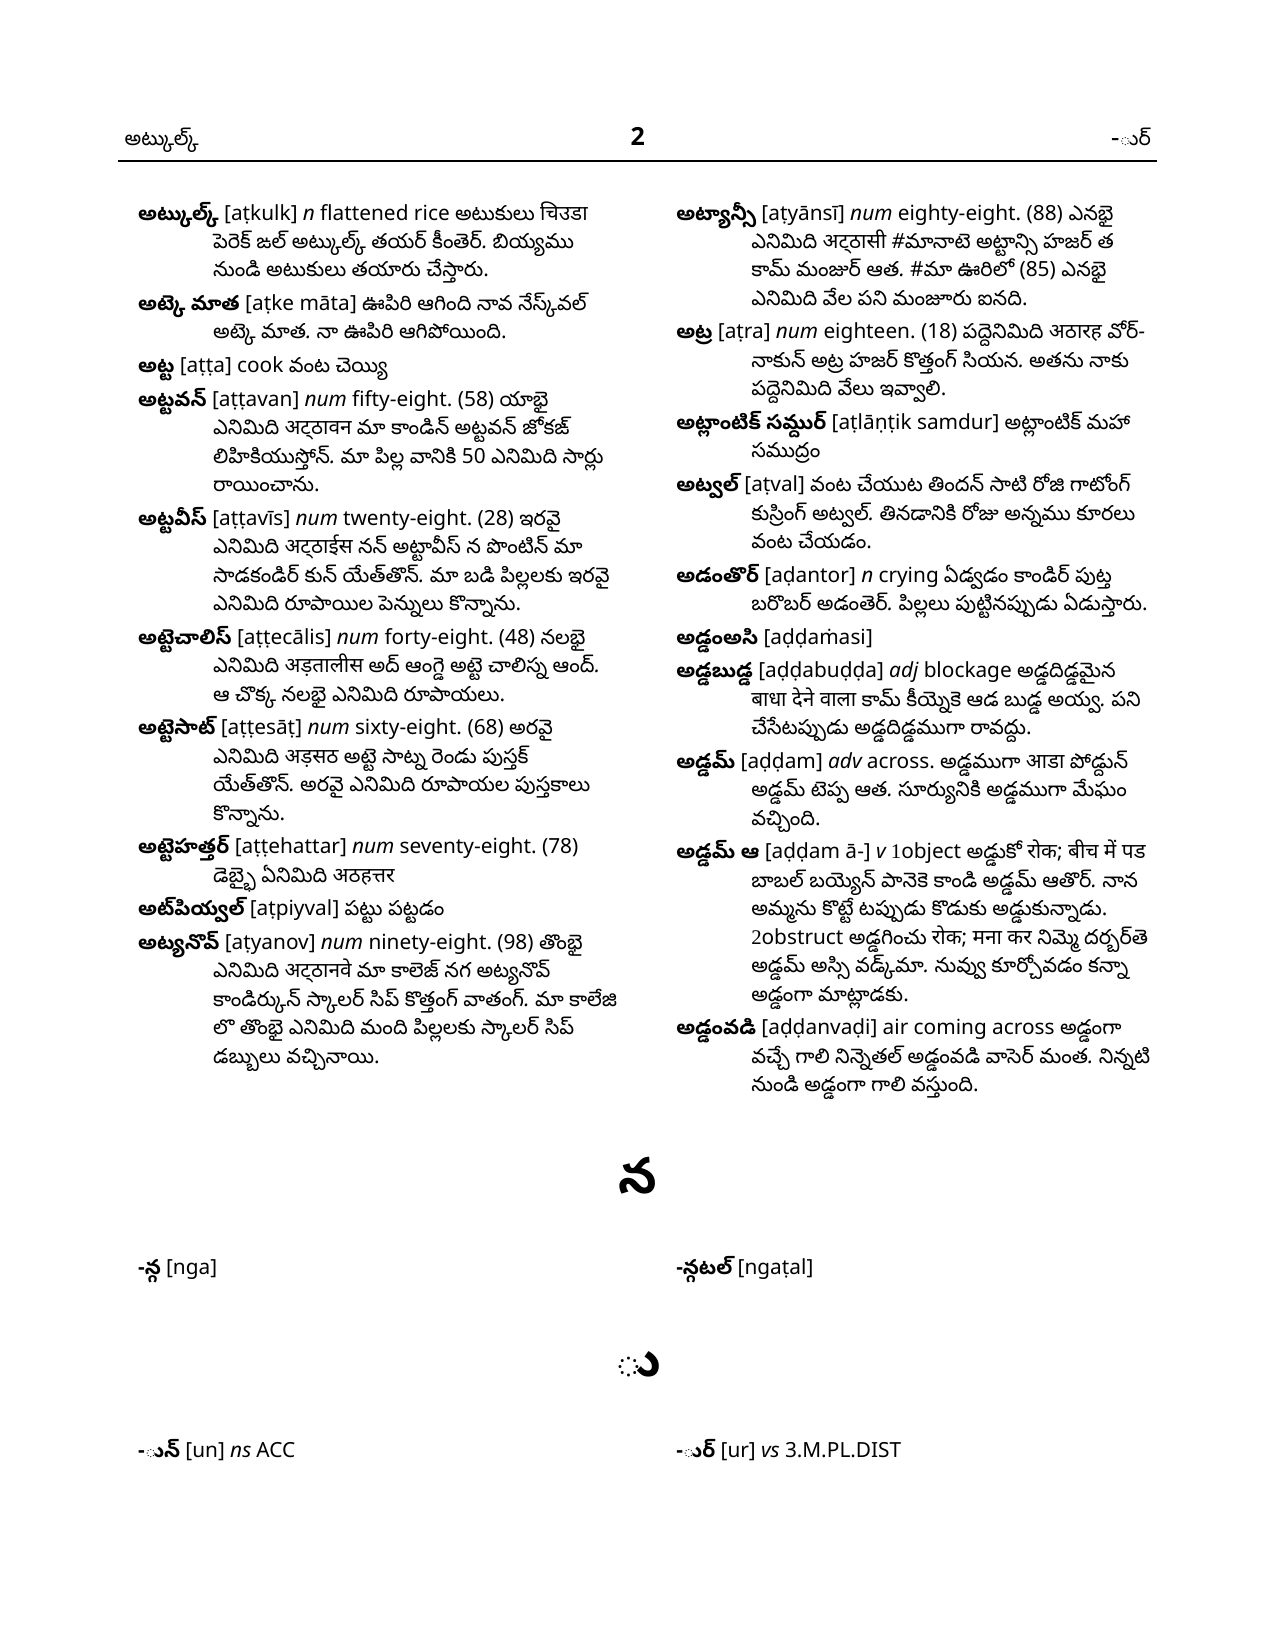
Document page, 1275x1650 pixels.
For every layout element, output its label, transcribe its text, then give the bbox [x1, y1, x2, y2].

text అట్‌పియ్వల్ [aṭpiyval] పట్టు పట్టడం [119, 890, 618, 924]
text ు [118, 1323, 1157, 1392]
text అట్టెచాలిస్ [aṭṭecālis] num forty-eight. (48) నలభై ఎనిమిది अड़तालीस అద్ ఆంగ్డె అట్టె చాలిస్న ఆంద్. ఆ చొక్క నలభై ఎనిమిది రూపాయలు. [119, 619, 618, 709]
text అట్టవీస్ [aṭṭavīs] num twenty-eight. (28) ఇరవై ఎనిమిది अट्‌ठाईस నన్ అట్టావీస్ న పొంటిన్ మా సాడకండిర్ కున్ యేత్‌తొన్. మా బడి పిల్లలకు ఇరవై ఎనిమిది రూపాయిల పెన్నులు కొన్నాను. [119, 500, 618, 619]
text అడ్డమ్ ఆ [aḍḍam ā-] v 1object అడ్డుకో रोक; बीच में पड బాబల్ బయ్యెన్ పానెకె కాండి అడ్డమ్ ఆతొర్. నాన అమ్మను కొట్టే టప్పుడు కొడుకు అడ్డుకున్నాడు. 2obstruct అడ్డగించు रोक; मना कर నిమ్మె దర్బర్‌తె అడ్డమ్ అస్సి వడ్క్‌మా. నువ్వు కూర్చోవడం కన్నా అడ్డంగా మాట్లాడకు. [657, 833, 1156, 1009]
text అడ్డబుడ్డ [aḍḍabuḍḍa] adj blockage అడ్డదిడ్డమైన बाधा देने वाला కామ్ కీయ్నెకె ఆడ బుడ్డ అయ్వ. పని చేసేటప్పుడు అడ్డదిడ్డముగా రావద్దు. [657, 652, 1156, 743]
text అట్ర [aṭra] num eighteen. (18) పద్దెనిమిది अठारह వోర్- నాకున్ అట్ర హజర్ కొత్తంగ్ సియన. అతను నాకు పద్దెనిమిది వేలు ఇవ్వాలి. [657, 313, 1156, 404]
text అడ్డంవడి [aḍḍanvaḍi] air coming across అడ్డంగా వచ్చే గాలి నిన్నెతల్ అడ్డంవడి వాసెర్ మంత. నిన్నటి నుండి అడ్డంగా గాలి వస్తుంది. [657, 1009, 1156, 1102]
text అట్టెహత్తర్ [aṭṭehattar] num seventy-eight. (78) డెబ్భై ఏనిమిది अठहत्तर [119, 828, 618, 890]
text అట్కె మాత [aṭke māta] ఊపిరి ఆగింది నావ నేస్క్‌వల్ అట్కె మాత. నా ఊపిరి ఆగిపోయింది. [119, 285, 618, 347]
text అట్వల్ [aṭval] వంట చేయుట తిందన్ సాటి రోజి గాటోంగ్ కుస్రింగ్ అట్వల్. తినడానికి రోజు అన్నము కూరలు వంట చేయడం. [657, 466, 1156, 557]
text అట్లాంటిక్ సమ్దుర్ [aṭlāṇṭik samdur] అట్లాంటిక్ మహా సముద్రం [657, 404, 1156, 466]
text అట్టెసాట్ [aṭṭesāṭ] num sixty-eight. (68) అరవై ఎనిమిది अड़सठ అట్టె సాట్న రెండు పుస్తక్ యేత్‌తొన్. అరవై ఎనిమిది రూపాయల పుస్తకాలు కొన్నాను. [119, 709, 618, 828]
text అడ్డంఅసి [aḍḍaṁasi] [657, 619, 1156, 652]
text అట్యాన్సీ [aṭyānsī] num eighty-eight. (88) ఎనభై ఎనిమిది अट्‌ठासी #మానాటె అట్టాన్సి హజర్ త కామ్ మంజుర్ ఆత. #మా ఊరిలో (85) ఎనభై ఎనిమిది వేల పని మంజూరు ఐనది. [657, 196, 1156, 313]
text అట్యనొవ్ [aṭyanov] num ninety-eight. (98) తొంభై ఎనిమిది अट्‌ठानवे మా కాలెజ్ నగ అట్యనొవ్ కాండిర్కున్ స్కాలర్ సిప్ కొత్తంగ్ వాతంగ్. మా కాలేజి లొ తొంభై ఎనిమిది మంది పిల్లలకు స్కాలర్ సిప్ డబ్బులు వచ్చినాయి. [119, 924, 618, 1073]
text -న్గ [nga] [119, 1250, 618, 1285]
text అడ్డమ్ [aḍḍam] adv across. అడ్డముగా आडा పోడ్దున్ అడ్డమ్ టెప్ప ఆత. సూర్యునికి అడ్డముగా మేఘం వచ్చింది. [657, 743, 1156, 833]
text అట్కుల్క్ [aṭkulk] n flattened rice అటుకులు चिउडा పెరెక్ ఙల్ అట్కుల్క్ తయర్ కీంతెర్. బియ్యము నుండి అటుకులు తయారు చేస్తారు. [119, 196, 618, 285]
text న [118, 1140, 1157, 1208]
text -ుర్ [ur] vs 3.M.PL.DIST [657, 1433, 1156, 1468]
text -న్గటల్ [ngaṭal] [657, 1250, 1156, 1285]
text -ున్‌ [un‌] ns ACC [119, 1433, 618, 1468]
text అడంతొర్ [aḍantor] n crying ఏడ్వడం కాండిర్ పుట్త బరొబర్ అడంతెర్. పిల్లలు పుట్టినప్పుడు ఏడుస్తారు. [657, 557, 1156, 619]
text అట్ట [aṭṭa] cook వంట చెయ్యి [119, 347, 618, 381]
text అట్టవన్ [aṭṭavan] num fifty-eight. (58) యాభై ఎనిమిది अट्‌ठावन మా కాండిన్ అట్టవన్ జోకఙ్ లిహికియుస్తోన్. మా పిల్ల వానికి 50 ఎనిమిది సార్లు రాయించాను. [119, 381, 618, 500]
